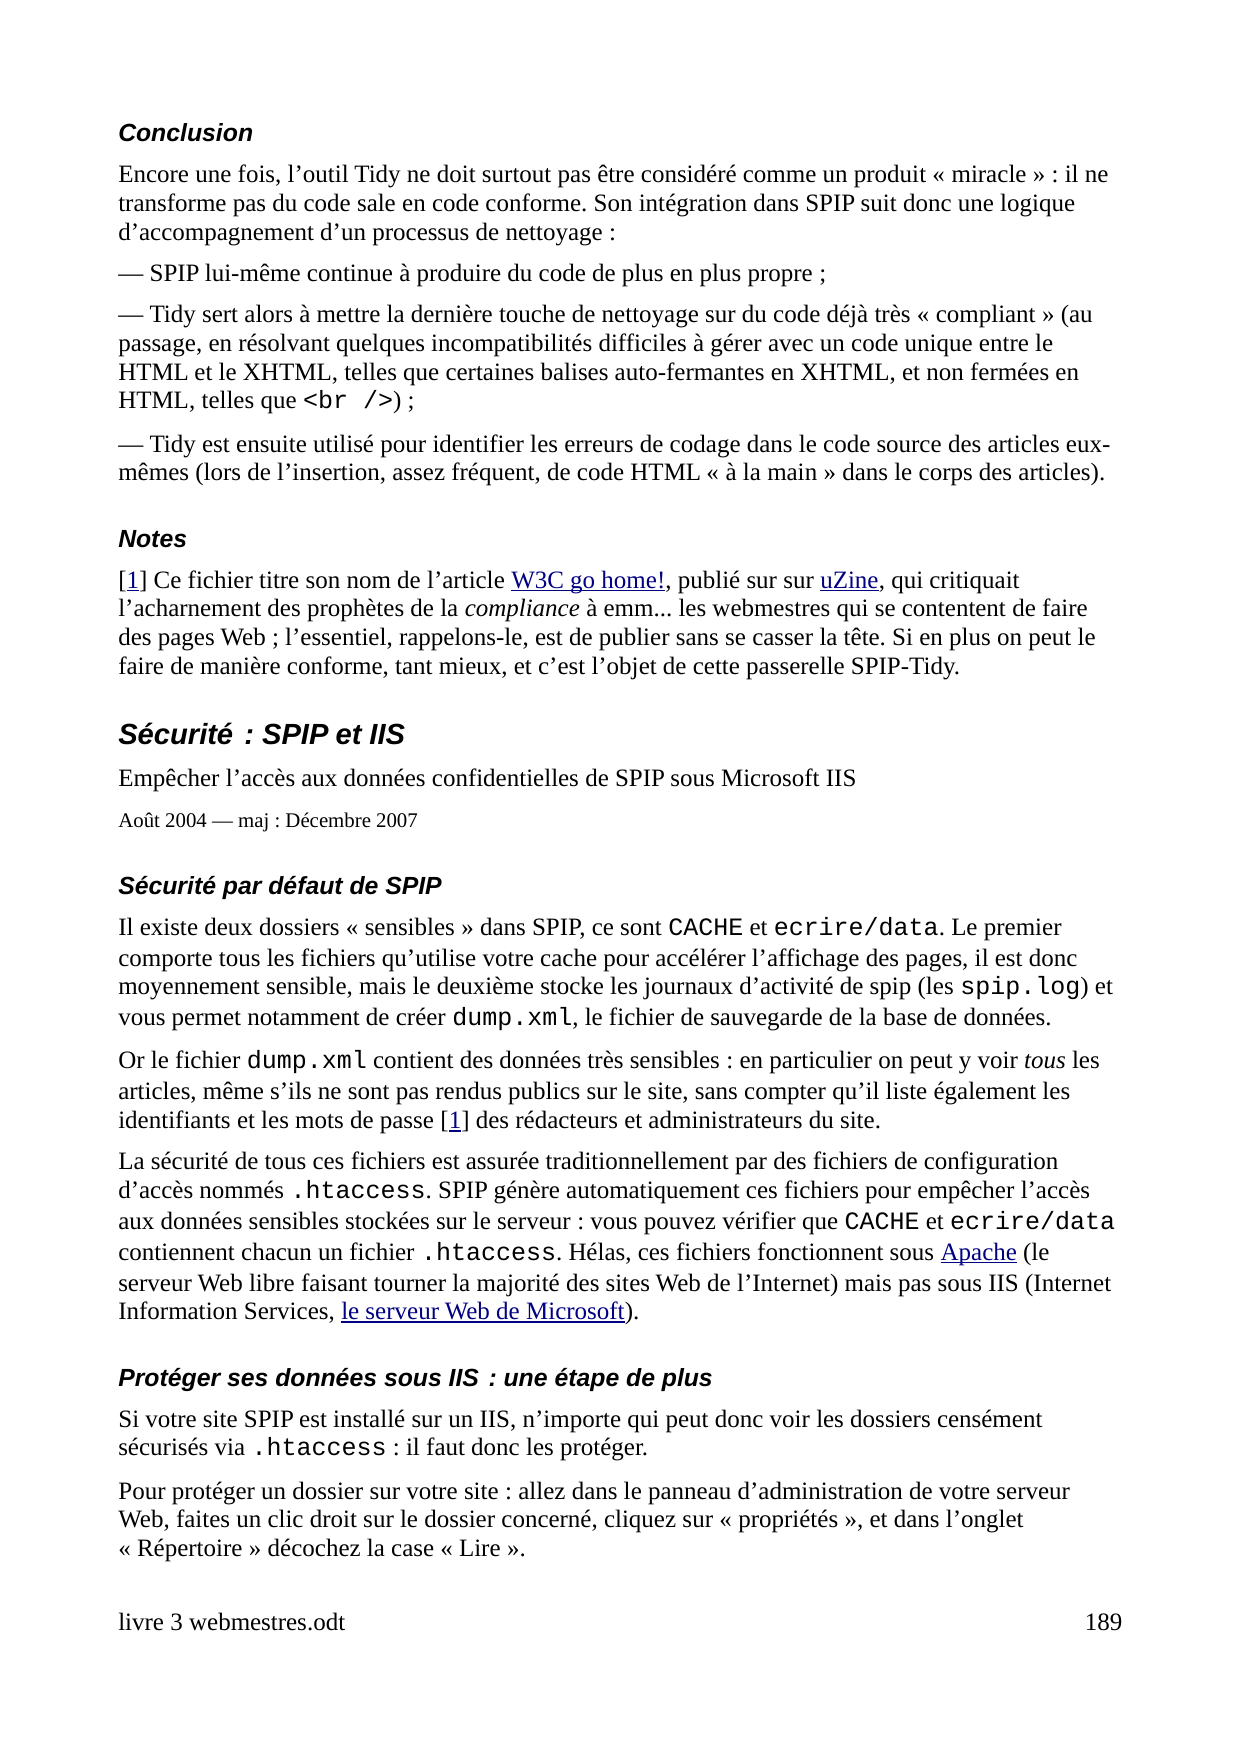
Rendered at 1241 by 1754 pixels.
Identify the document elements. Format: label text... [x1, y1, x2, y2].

subtitle Protéger ses données sous IIS : une étape de plus [118, 1363, 1122, 1391]
text — Tidy est ensuite utilisé pour identifier les erreurs de codage dans le code source des articles eux-mêmes (lors de l’insertion, assez fréquent, de code HTML « à la main » dans le corps des articles). [118, 429, 1122, 486]
text Encore une fois, l’outil Tidy ne doit surtout pas être considéré comme un produit « miracle » : il ne transforme pas du code sale en code conforme. Son intégration dans SPIP suit donc une logique d’accompagnement d’un processus de nettoyage : [118, 159, 1122, 245]
text Pour protéger un dossier sur votre site : allez dans le panneau d’administration de votre serveur Web, faites un clic droit sur le dossier concerné, cliquez sur « propriétés », et dans l’onglet « Répertoire » décochez la case « Lire ». [118, 1476, 1122, 1562]
text — SPIP lui-même continue à produire du code de plus en plus propre ; [118, 258, 1122, 287]
text Or le fichier dump.xml contient des données très sensibles : en particulier on peut y voir tous les articles, même s’ils ne sont pas rendus publics sur le site, sans compter qu’il liste également les identifiants et les mots de passe [1] des rédacteurs et administrateurs du site. [118, 1046, 1122, 1134]
text Empêcher l’accès aux données confidentielles de SPIP sous Microsoft IIS [118, 763, 1122, 792]
subtitle Sécurité par défaut de SPIP [118, 871, 1122, 899]
text Il existe deux dossiers « sensibles » dans SPIP, ce sont CACHE et ecrire/data. Le premier comporte tous les fichiers qu’utilise votre cache pour accélérer l’affichage des pages, il est donc moyennement sensible, mais le deuxième stocke les journaux d’activité de spip (les spip.log) et vous permet notamment de créer dump.xml, le fichier de sauvegarde de la base de données. [118, 912, 1122, 1033]
text Si votre site SPIP est installé sur un IIS, n’importe qui peut donc voir les dossiers censément sécurisés via .htaccess : il faut donc les protéger. [118, 1404, 1122, 1463]
subtitle Sécurité : SPIP et IIS [118, 717, 1122, 751]
text — Tidy sert alors à mettre la dernière touche de nettoyage sur du code déjà très « compliant » (au passage, en résolvant quelques incompatibilités difficiles à gérer avec un code unique entre le HTML et le XHTML, telles que certaines balises auto-fermantes en XHTML, et non fermées en HTML, telles que <br />) ; [118, 299, 1122, 416]
text [1] Ce fichier titre son nom de l’article W3C go home!, publié sur sur uZine, qui critiquait l’acharnement des prophètes de la compliance à emm... les webmestres qui se contentent de faire des pages Web ; l’essentiel, rappelons-le, est de publier sans se casser la tête. Si en plus on peut le faire de manière conforme, tant mieux, et c’est l’objet de cette passerelle SPIP-Tidy. [118, 565, 1122, 680]
text La sécurité de tous ces fichiers est assurée traditionnellement par des fichiers de configuration d’accès nommés .htaccess. SPIP génère automatiquement ces fichiers pour empêcher l’accès aux données sensibles stockées sur le serveur : vous pouvez vérifier que CACHE et ecrire/data contiennent chacun un fichier .htaccess. Hélas, ces fichiers fonctionnent sous Apache (le serveur Web libre faisant tourner la majorité des sites Web de l’Internet) mais pas sous IIS (Internet Information Services, le serveur Web de Microsoft). [118, 1146, 1122, 1325]
subtitle Conclusion [118, 118, 1122, 147]
text Août 2004 — maj : Décembre 2007 [118, 804, 1122, 833]
subtitle Notes [118, 524, 1122, 552]
